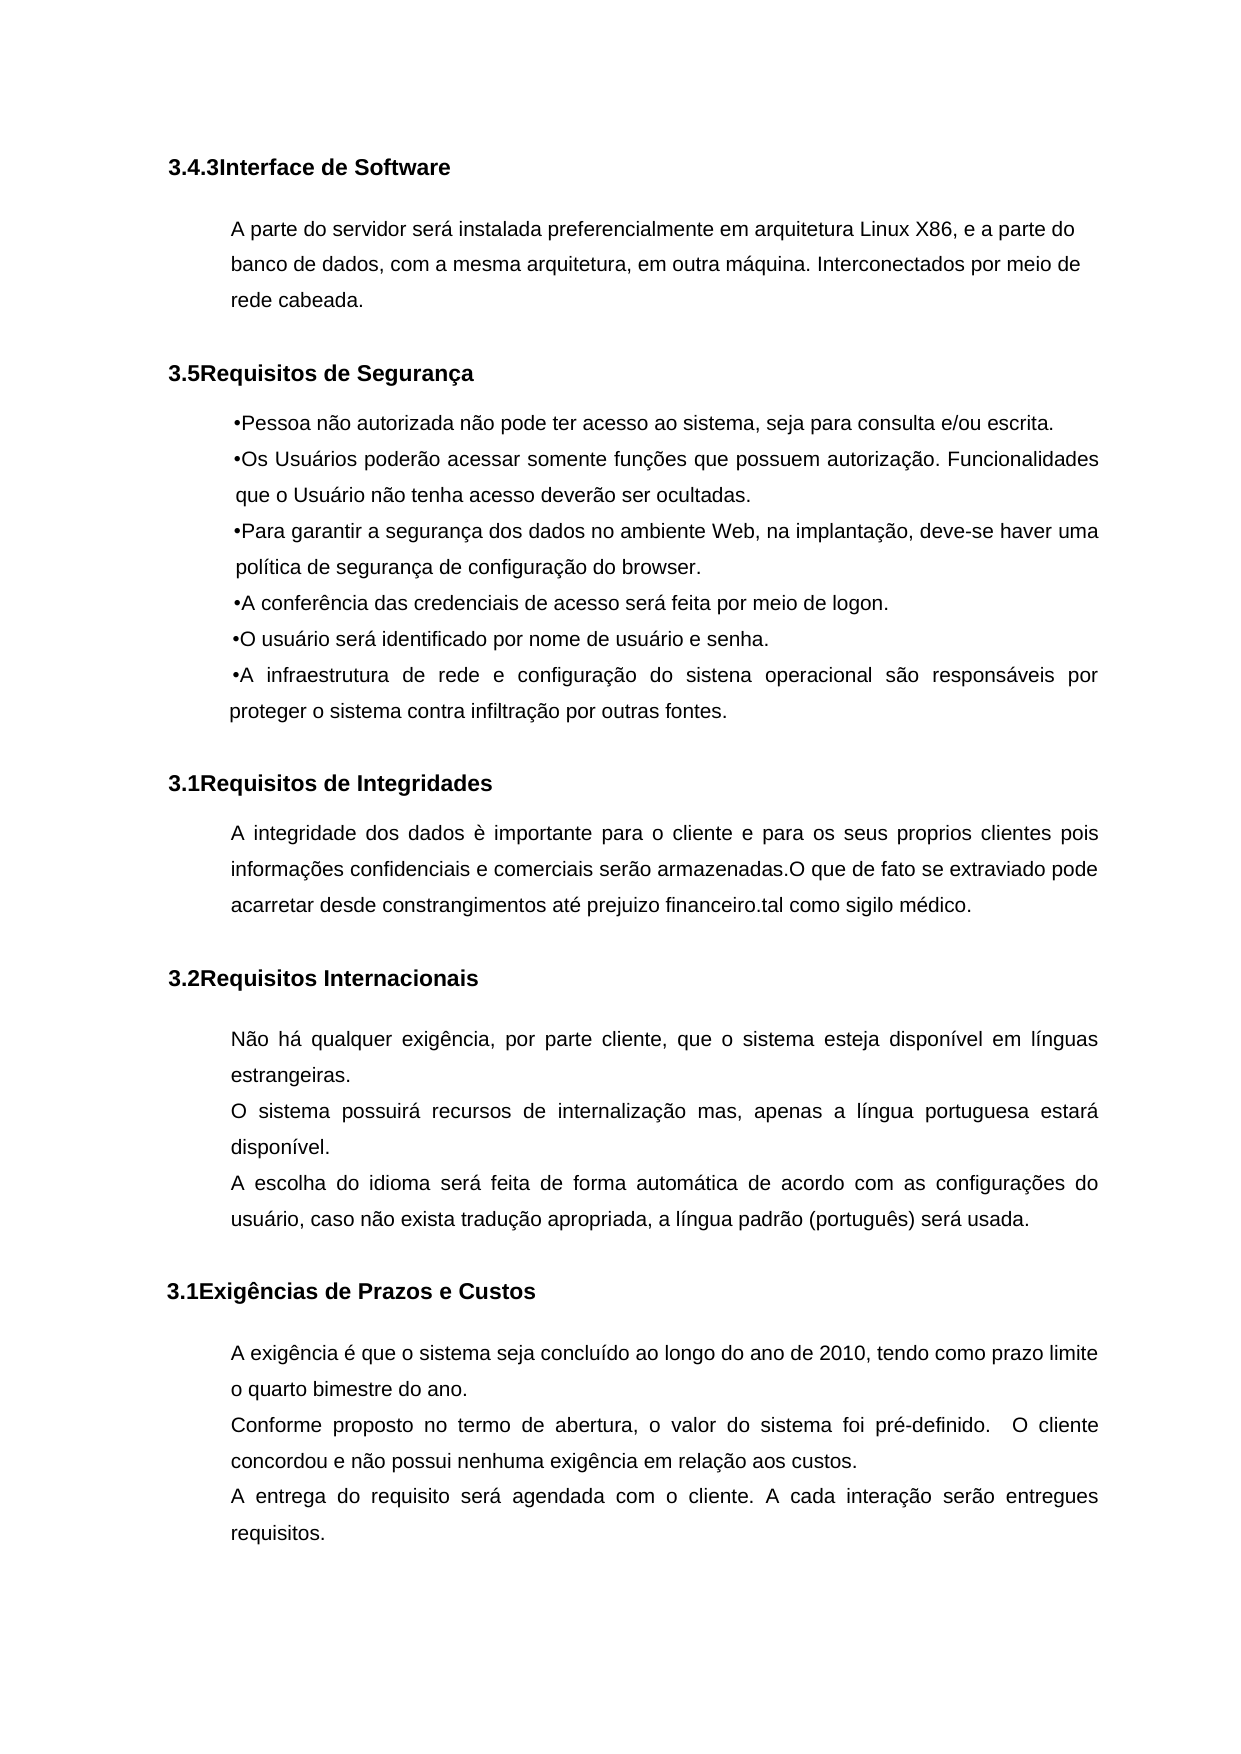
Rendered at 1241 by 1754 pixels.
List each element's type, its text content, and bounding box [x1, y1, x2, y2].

list A escolha do idioma será feita de forma automática de acordo com as configurações do usuário, caso não exista tradução apropriada, a língua padrão (português) será usada. [193, 1171, 1100, 1230]
list Os Usuários poderão acessar somente funções que possuem autorização. Funcionalidades que o Usuário não tenha acesso deverão ser ocultadas. [234, 446, 1100, 506]
list Para garantir a segurança dos dados no ambiente Web, na implantação, deve-se haver uma política de segurança de configuração do browser. [234, 518, 1100, 578]
list Não há qualquer exigência, por parte cliente, que o sistema esteja disponível em línguas estrangeiras. [193, 1027, 1100, 1087]
list A conferência das credenciais de acesso será feita por meio de logon. [234, 590, 1100, 614]
list O sistema possuirá recursos de internalização mas, apenas a língua portuguesa estará disponível. [193, 1099, 1100, 1158]
subtitle Interface de Software [168, 154, 1100, 180]
text A parte do servidor será instalada preferencialmente em arquitetura Linux X86, e a parte do banco de dados, com a mesma arquitetura, em outra máquina. Interconectados por meio de rede cabeada. [231, 216, 1100, 312]
list A infraestrutura de rede e configuração do sistena operacional são responsáveis por proteger o sistema contra infiltração por outras fontes. [229, 662, 1100, 722]
text Conforme proposto no termo de abertura, o valor do sistema foi pré-definido. O cliente concordou e não possui nenhuma exigência em relação aos custos. [231, 1412, 1100, 1472]
text A integridade dos dados è importante para o cliente e para os seus proprios clientes pois informações confidenciais e comerciais serão armazenadas.O que de fato se extraviado pode acarretar desde constrangimentos até prejuizo financeiro.tal como sigilo médico. [231, 821, 1100, 917]
subtitle Exigências de Prazos e Custos [167, 1278, 1100, 1305]
list Pessoa não autorizada não pode ter acesso ao sistema, seja para consulta e/ou escrita. [234, 410, 1100, 434]
list O usuário será identificado por nome de usuário e senha. [229, 626, 1100, 651]
subtitle Requisitos de Integridades [168, 770, 1100, 797]
text A exigência é que o sistema seja concluído ao longo do ano de 2010, tendo como prazo limite o quarto bimestre do ano. [231, 1341, 1100, 1401]
subtitle Requisitos de Segurança [168, 360, 1100, 386]
text A entrega do requisito será agendada com o cliente. A cada interação serão entregues requisitos. [231, 1484, 1100, 1544]
subtitle Requisitos Internacionais [168, 964, 1100, 991]
